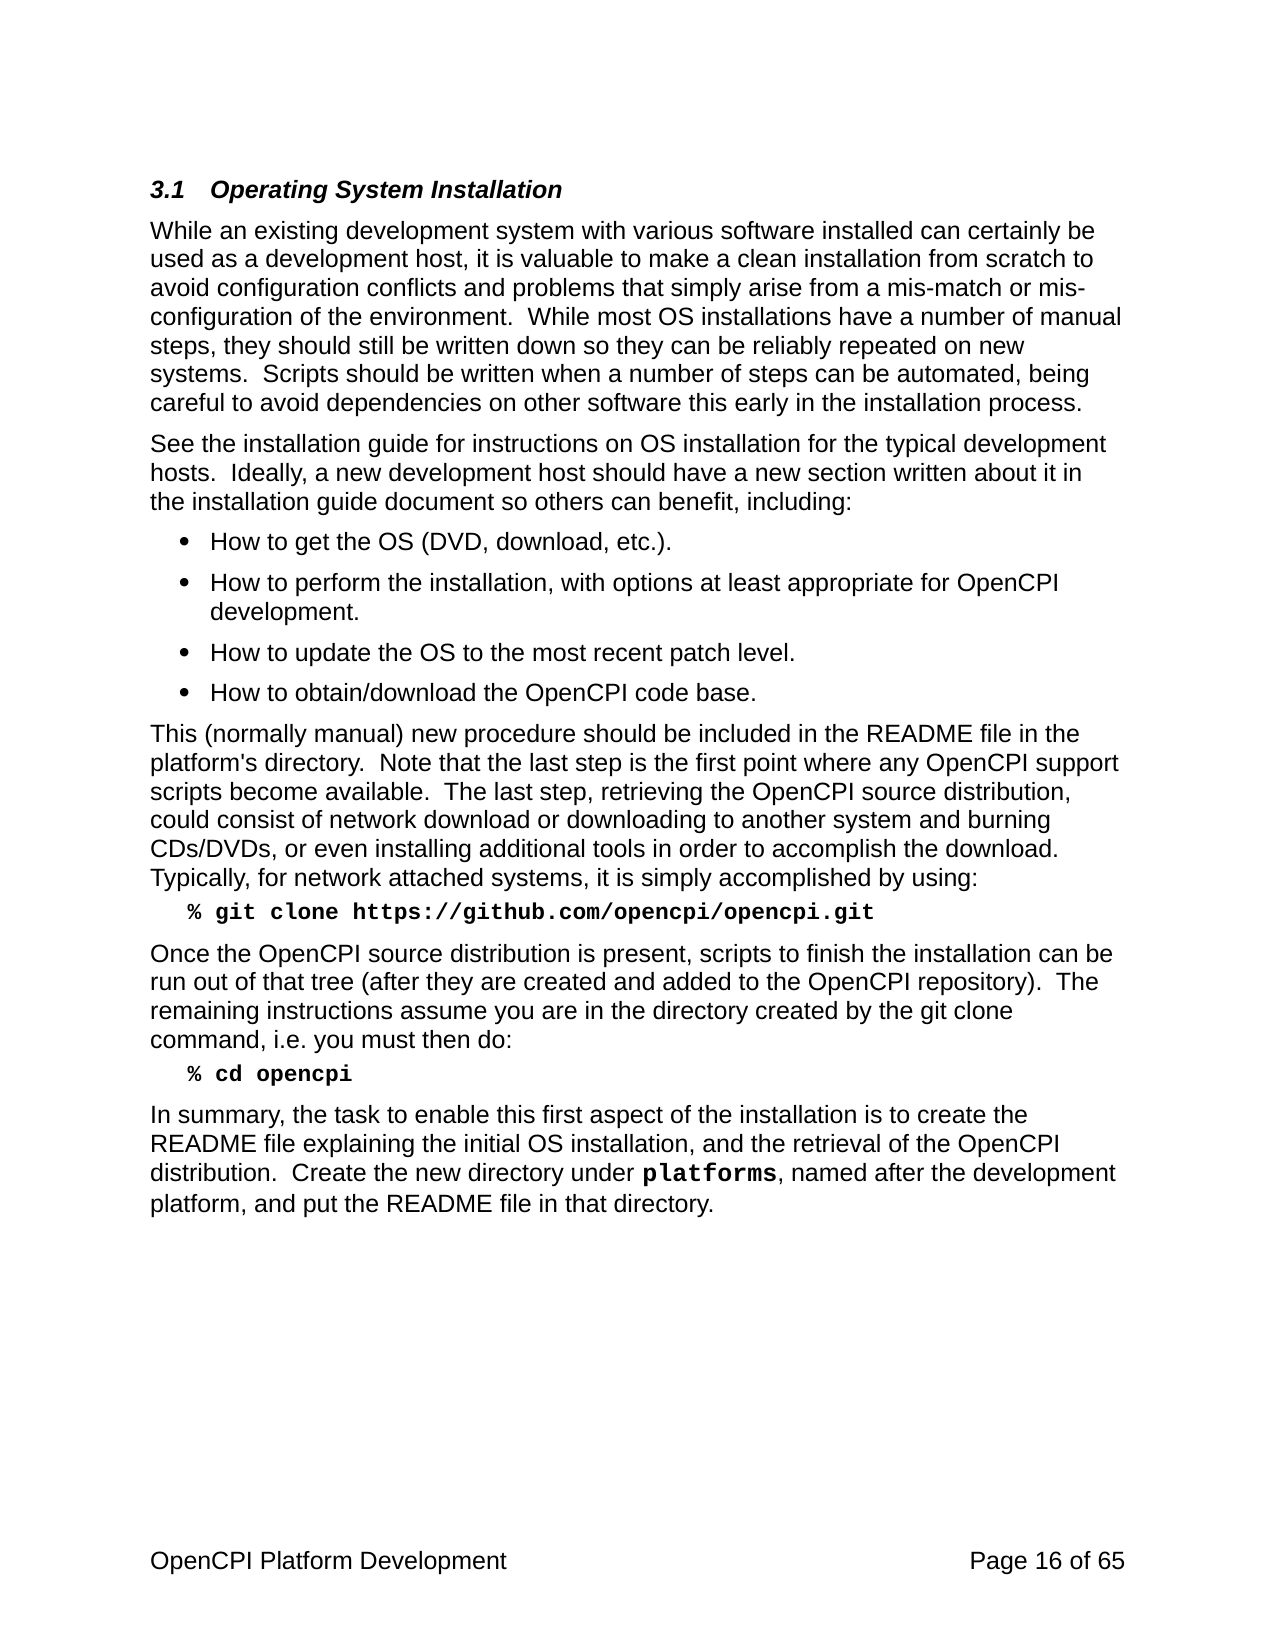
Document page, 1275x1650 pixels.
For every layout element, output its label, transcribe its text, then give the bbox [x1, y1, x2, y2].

text In summary, the task to enable this first aspect of the installation is to create the README file explaining the initial OS installation, and the retrieval of the OpenCPI distribution. Create the new directory under platforms, named after the development platform, and put the README file in that directory. [150, 1101, 1125, 1218]
subtitle Operating System Installation [150, 175, 1125, 204]
text % git clone https://github.com/opencpi/opencpi.git [187, 901, 1125, 927]
list How to get the OS (DVD, download, etc.). [180, 527, 1125, 556]
list How to obtain/download the OpenCPI code base. [180, 678, 1125, 707]
text While an existing development system with various software installed can certainly be used as a development host, it is valuable to make a clean installation from scratch to avoid configuration conflicts and problems that simply arise from a mis-match or mis-configuration of the environment. While most OS installations have a number of manual steps, they should still be written down so they can be reliably repeated on new systems. Scripts should be written when a number of steps can be automated, being careful to avoid dependencies on other software this early in the installation process. [150, 216, 1125, 417]
text Once the OpenCPI source distribution is present, scripts to finish the installation can be run out of that tree (after they are created and added to the OpenCPI repository). The remaining instructions assume you are in the directory created by the git clone command, i.e. you must then do: [150, 939, 1125, 1054]
text See the installation guide for instructions on OS installation for the typical development hosts. Ideally, a new development host should have a new section written about it in the installation guide document so others can benefit, including: [150, 429, 1125, 515]
text This (normally manual) new procedure should be included in the README file in the platform's directory. Note that the last step is the first point where any OpenCPI support scripts become available. The last step, retrieving the OpenCPI source distribution, could consist of network download or downloading to another system and burning CDs/DVDs, or even installing additional tools in order to accomplish the download. Typically, for network attached systems, it is simply accomplished by using: [150, 719, 1125, 892]
list How to perform the installation, with options at least appropriate for OpenCPI development. [180, 568, 1125, 626]
list How to update the OS to the most recent patch level. [180, 638, 1125, 666]
text % cd opencpi [187, 1063, 1125, 1088]
